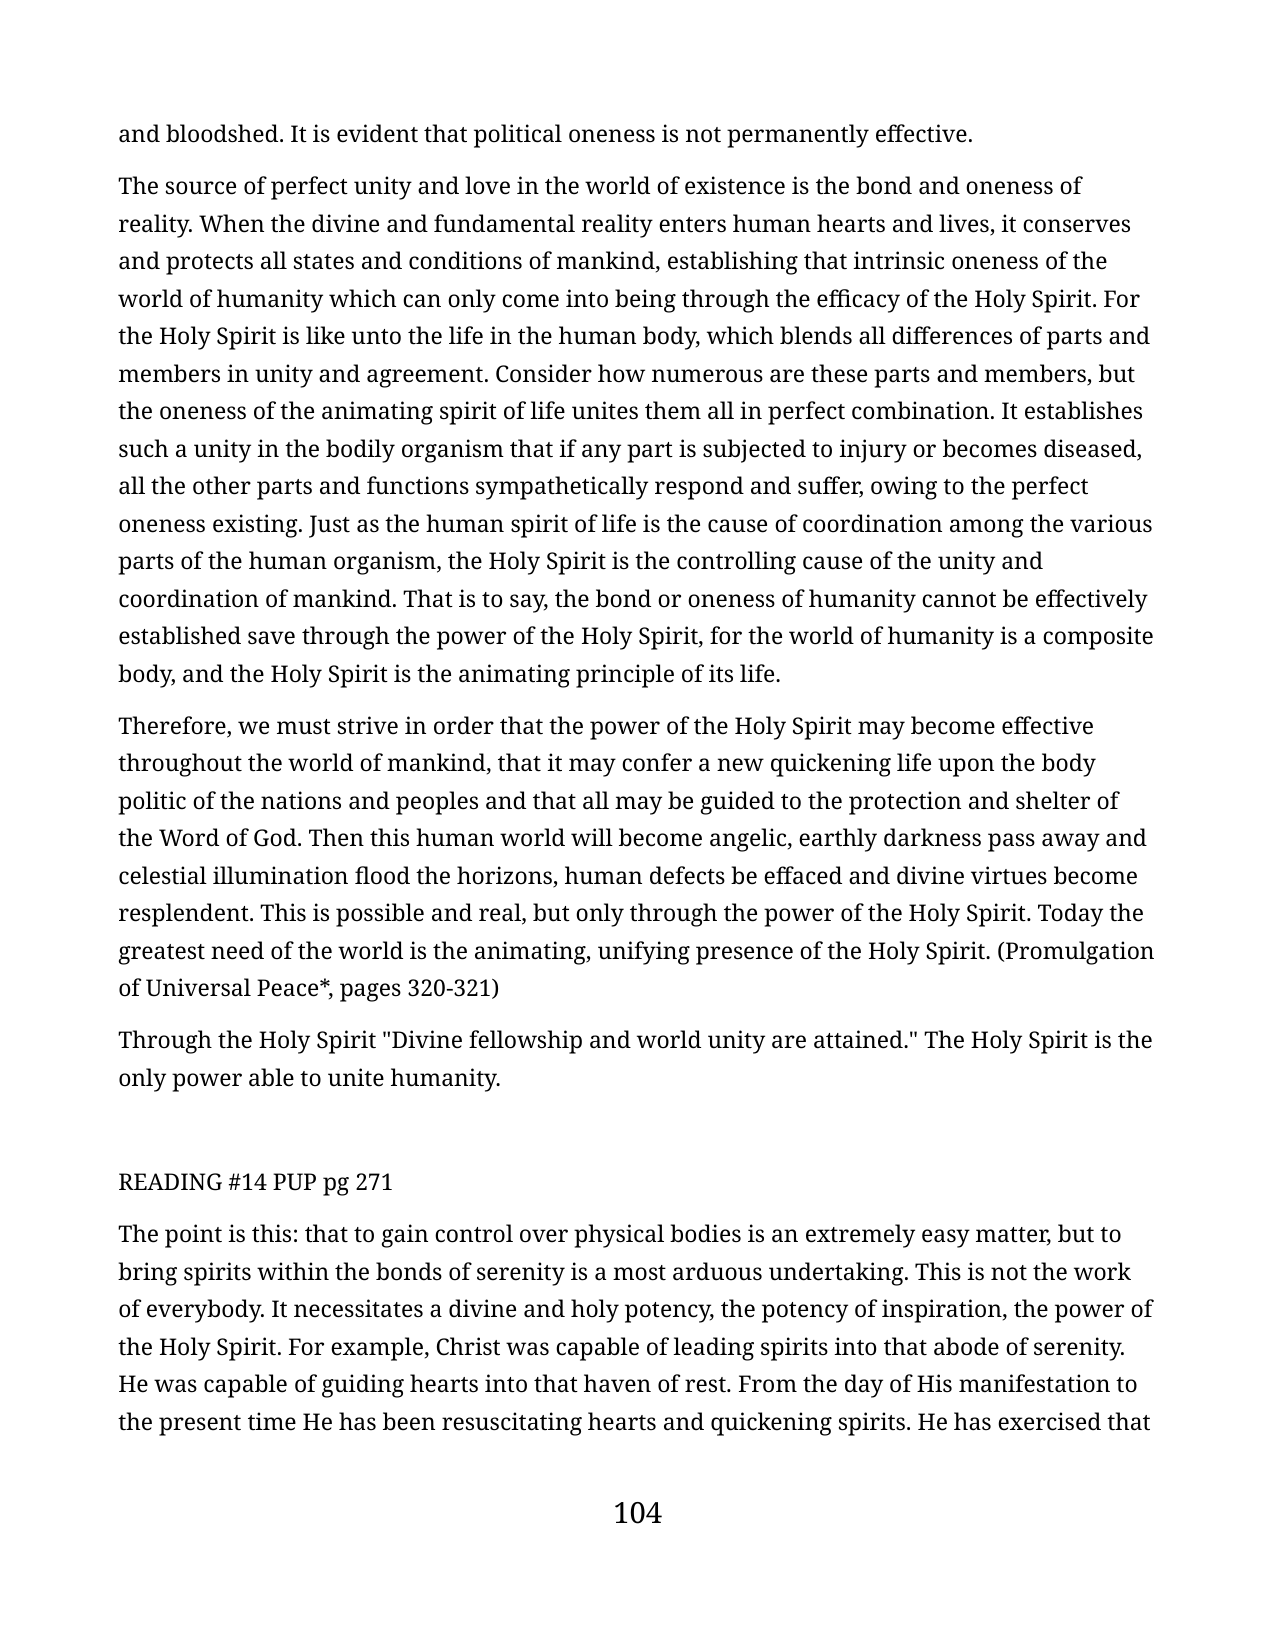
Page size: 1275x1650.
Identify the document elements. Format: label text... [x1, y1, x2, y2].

text The source of perfect unity and love in the world of existence is the bond and oneness of reality. When the divine and fundamental reality enters human hearts and lives, it conserves and protects all states and conditions of mankind, establishing that intrinsic oneness of the world of humanity which can only come into being through the efficacy of the Holy Spirit. For the Holy Spirit is like unto the life in the human body, which blends all differences of parts and members in unity and agreement. Consider how numerous are these parts and members, but the oneness of the animating spirit of life unites them all in perfect combination. It establishes such a unity in the bodily organism that if any part is subjected to injury or becomes diseased, all the other parts and functions sympathetically respond and suffer, owing to the perfect oneness existing. Just as the human spirit of life is the cause of coordination among the various parts of the human organism, the Holy Spirit is the controlling cause of the unity and coordination of mankind. That is to say, the bond or oneness of humanity cannot be effectively established save through the power of the Holy Spirit, for the world of humanity is a composite body, and the Holy Spirit is the animating principle of its life. [118, 170, 1157, 689]
text Through the Holy Spirit "Divine fellowship and world unity are attained." The Holy Spirit is the only power able to unite humanity. [118, 1024, 1157, 1093]
text Therefore, we must strive in order that the power of the Holy Spirit may become effective throughout the world of mankind, that it may confer a new quickening life upon the body politic of the nations and peoples and that all may be guided to the protection and shelter of the Word of God. Then this human world will become angelic, earthly darkness pass away and celestial illumination flood the horizons, human defects be effaced and divine virtues become resplendent. This is possible and real, but only through the power of the Holy Spirit. Today the greatest need of the world is the animating, unifying presence of the Holy Spirit. (Promulgation of Universal Peace*, pages 320‑321) [118, 710, 1157, 1003]
text READING #14 PUP pg 271 [118, 1166, 1157, 1197]
text The point is this: that to gain control over physical bodies is an extremely easy matter, but to bring spirits within the bonds of serenity is a most arduous undertaking. This is not the work of everybody. It necessitates a divine and holy potency, the potency of inspiration, the power of the Holy Spirit. For example, Christ was capable of leading spirits into that abode of serenity. He was capable of guiding hearts into that haven of rest. From the day of His manifestation to the present time He has been resuscitating hearts and quickening spirits. He has exercised that [118, 1218, 1157, 1437]
text and bloodshed. It is evident that political oneness is not permanently effective. [118, 118, 1157, 149]
